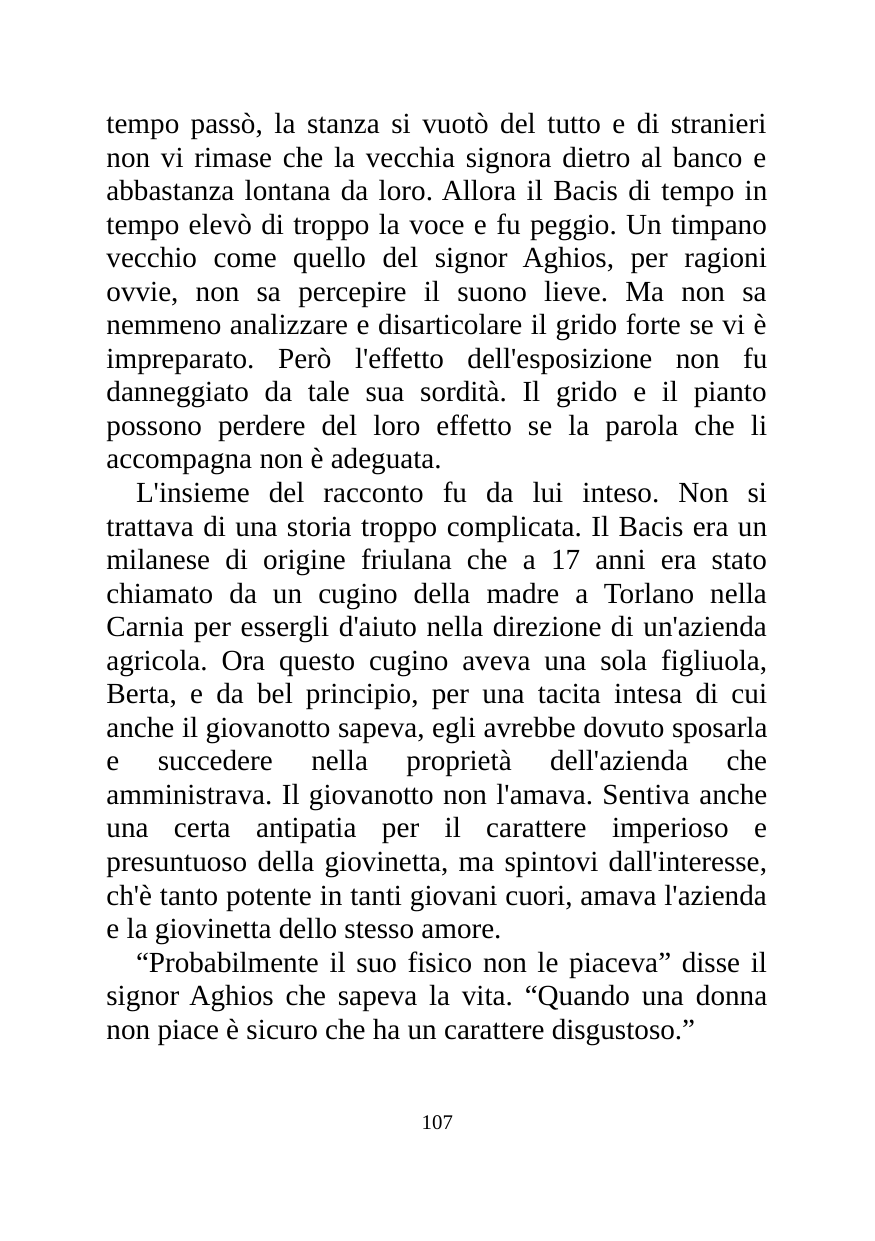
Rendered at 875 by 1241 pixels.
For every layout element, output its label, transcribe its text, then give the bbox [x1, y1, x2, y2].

text tempo passò, la stanza si vuotò del tutto e di stranieri non vi rimase che la vecchia signora dietro al banco e abbastanza lontana da loro. Allora il Bacis di tempo in tempo elevò di troppo la voce e fu peggio. Un timpano vecchio come quello del signor Aghios, per ragioni ovvie, non sa percepire il suono lieve. Ma non sa nemmeno analizzare e disarticolare il grido forte se vi è impreparato. Però l'effetto dell'esposizione non fu danneggiato da tale sua sordità. Il grido e il pianto possono perdere del loro effetto se la parola che li accompagna non è adeguata. [106, 106, 768, 475]
text “Probabilmente il suo fisico non le piaceva” disse il signor Aghios che sapeva la vita. “Quando una donna non piace è sicuro che ha un carattere disgustoso.” [106, 945, 768, 1045]
text L'insieme del racconto fu da lui inteso. Non si trattava di una storia troppo complicata. Il Bacis era un milanese di origine friulana che a 17 anni era stato chiamato da un cugino della madre a Torlano nella Carnia per essergli d'aiuto nella direzione di un'azienda agricola. Ora questo cugino aveva una sola figliuola, Berta, e da bel principio, per una tacita intesa di cui anche il giovanotto sapeva, egli avrebbe dovuto sposarla e succedere nella proprietà dell'azienda che amministrava. Il giovanotto non l'amava. Sentiva anche una certa antipatia per il carattere imperioso e presuntuoso della giovinetta, ma spintovi dall'interesse, ch'è tanto potente in tanti giovani cuori, amava l'azienda e la giovinetta dello stesso amore. [106, 475, 768, 945]
